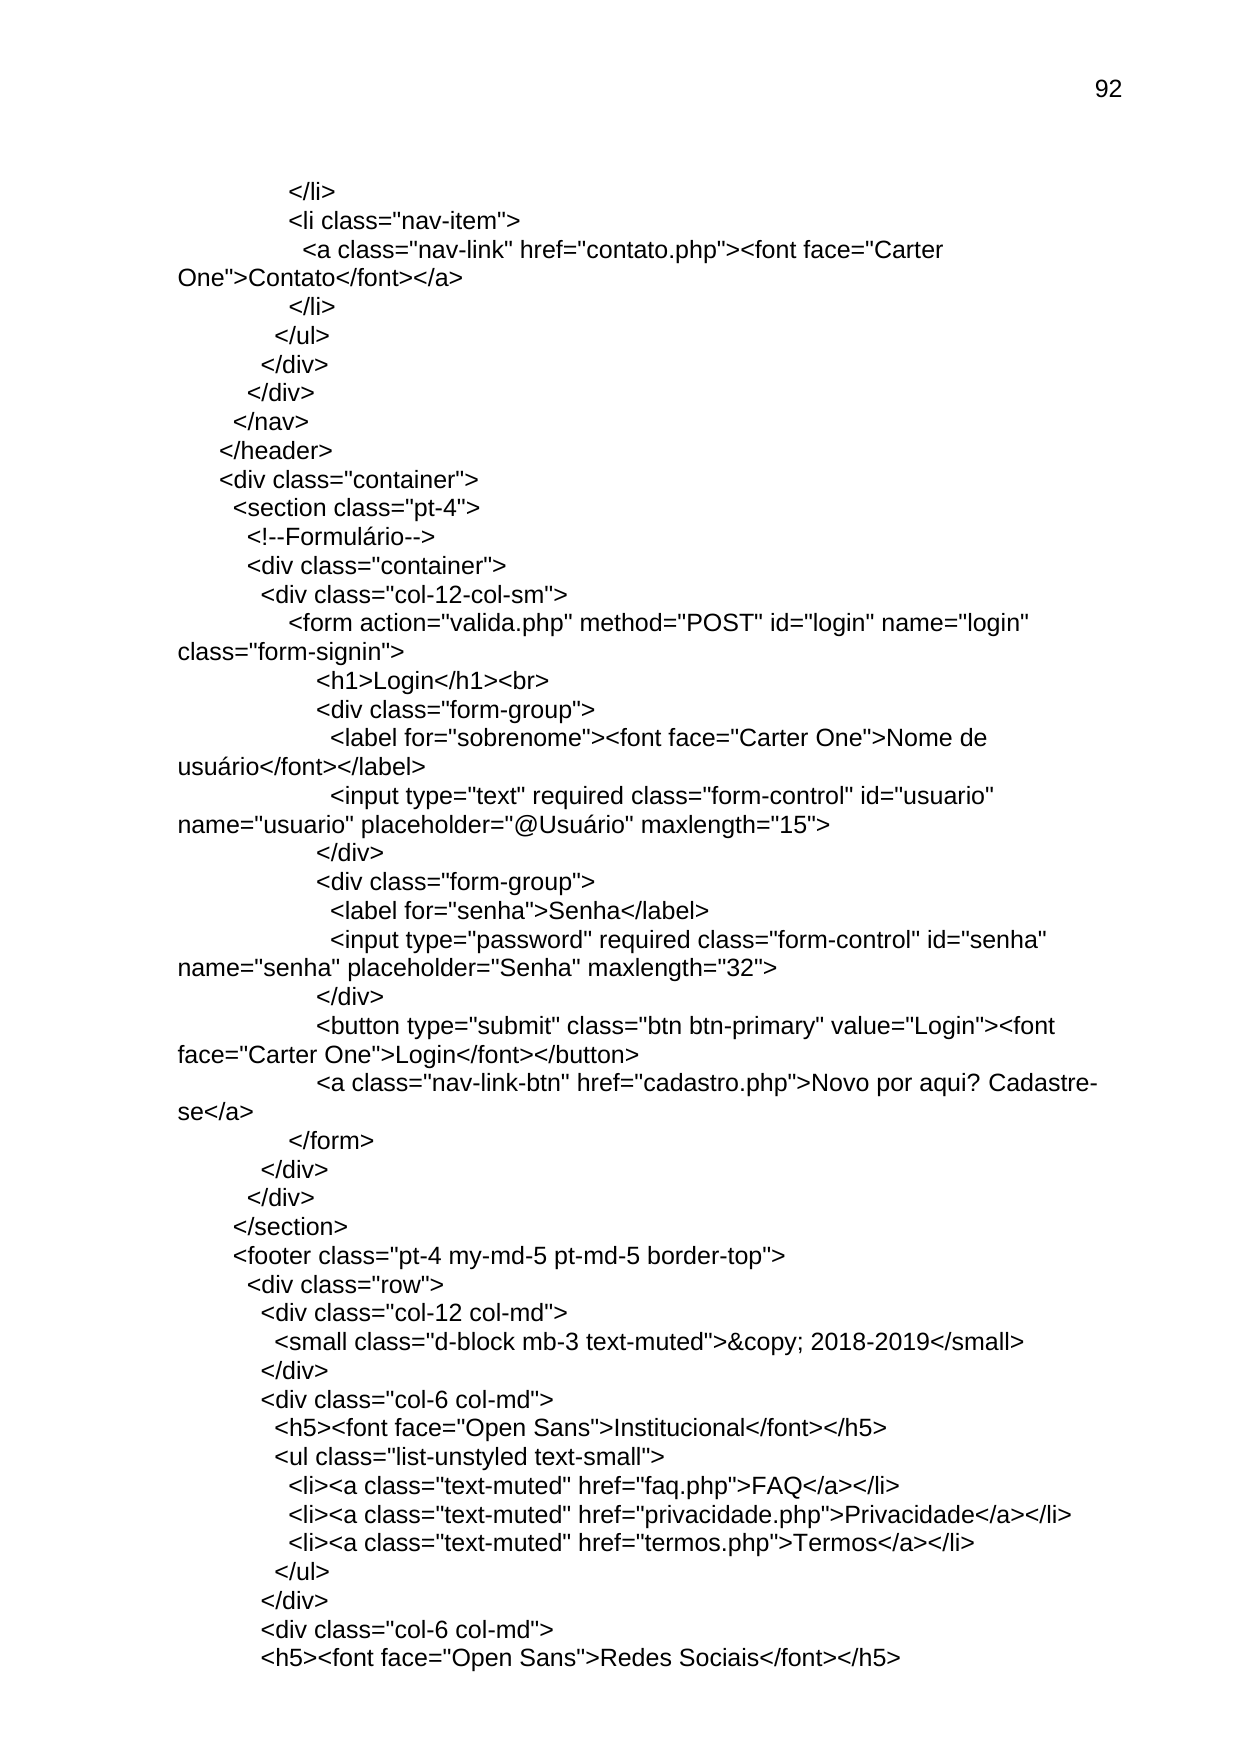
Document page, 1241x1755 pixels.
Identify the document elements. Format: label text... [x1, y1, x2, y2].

text <ul class="list-unstyled text-small"> [177, 1442, 1122, 1471]
text <h5><font face="Open Sans">Redes Sociais</font></h5> [177, 1643, 1122, 1672]
text <div class="col-6 col-md"> [177, 1385, 1122, 1413]
text <input type="text" required class="form-control" id="usuario" name="usuario" placeholder="@Usuário" maxlength="15"> [177, 781, 1122, 838]
text <h1>Login</h1><br> [177, 666, 1122, 695]
text <div class="form-group"> [177, 695, 1122, 723]
text <a class="nav-link-btn" href="cadastro.php">Novo por aqui? Cadastre-se</a> [177, 1068, 1122, 1126]
text </div> [177, 838, 1122, 867]
text </div> [177, 378, 1122, 407]
text </ul> [177, 321, 1122, 350]
text </header> [177, 436, 1122, 465]
text <small class="d-block mb-3 text-muted">&copy; 2018-2019</small> [177, 1327, 1122, 1356]
text </div> [177, 1155, 1122, 1183]
text <section class="pt-4"> [177, 493, 1122, 522]
text <div class="container"> [177, 551, 1122, 580]
text <div class="col-12 col-md"> [177, 1298, 1122, 1327]
text </ul> [177, 1557, 1122, 1586]
text </nav> [177, 407, 1122, 436]
text <div class="container"> [177, 465, 1122, 493]
text </div> [177, 1183, 1122, 1212]
text <li><a class="text-muted" href="privacidade.php">Privacidade</a></li> [177, 1500, 1122, 1528]
text <div class="form-group"> [177, 867, 1122, 896]
text <label for="sobrenome"><font face="Carter One">Nome de usuário</font></label> [177, 723, 1122, 781]
text <li><a class="text-muted" href="termos.php">Termos</a></li> [177, 1528, 1122, 1557]
text </li> [177, 292, 1122, 321]
text <input type="password" required class="form-control" id="senha" name="senha" placeholder="Senha" maxlength="32"> [177, 925, 1122, 982]
text <form action="valida.php" method="POST" id="login" name="login" class="form-signin"> [177, 608, 1122, 666]
text <button type="submit" class="btn btn-primary" value="Login"><font face="Carter One">Login</font></button> [177, 1011, 1122, 1068]
text <!--Formulário--> [177, 522, 1122, 551]
text <li><a class="text-muted" href="faq.php">FAQ</a></li> [177, 1471, 1122, 1500]
text <label for="senha">Senha</label> [177, 896, 1122, 925]
text <a class="nav-link" href="contato.php"><font face="Carter One">Contato</font></a> [177, 235, 1122, 292]
text <div class="col-12-col-sm"> [177, 580, 1122, 608]
text </div> [177, 1586, 1122, 1615]
text </li> [177, 177, 1122, 206]
text <footer class="pt-4 my-md-5 pt-md-5 border-top"> [177, 1241, 1122, 1270]
text </form> [177, 1126, 1122, 1155]
text </div> [177, 982, 1122, 1011]
text </div> [177, 1356, 1122, 1385]
text <div class="col-6 col-md"> [177, 1615, 1122, 1643]
text <li class="nav-item"> [177, 206, 1122, 235]
text </div> [177, 350, 1122, 378]
text </section> [177, 1212, 1122, 1241]
text <h5><font face="Open Sans">Institucional</font></h5> [177, 1413, 1122, 1442]
text <div class="row"> [177, 1270, 1122, 1298]
